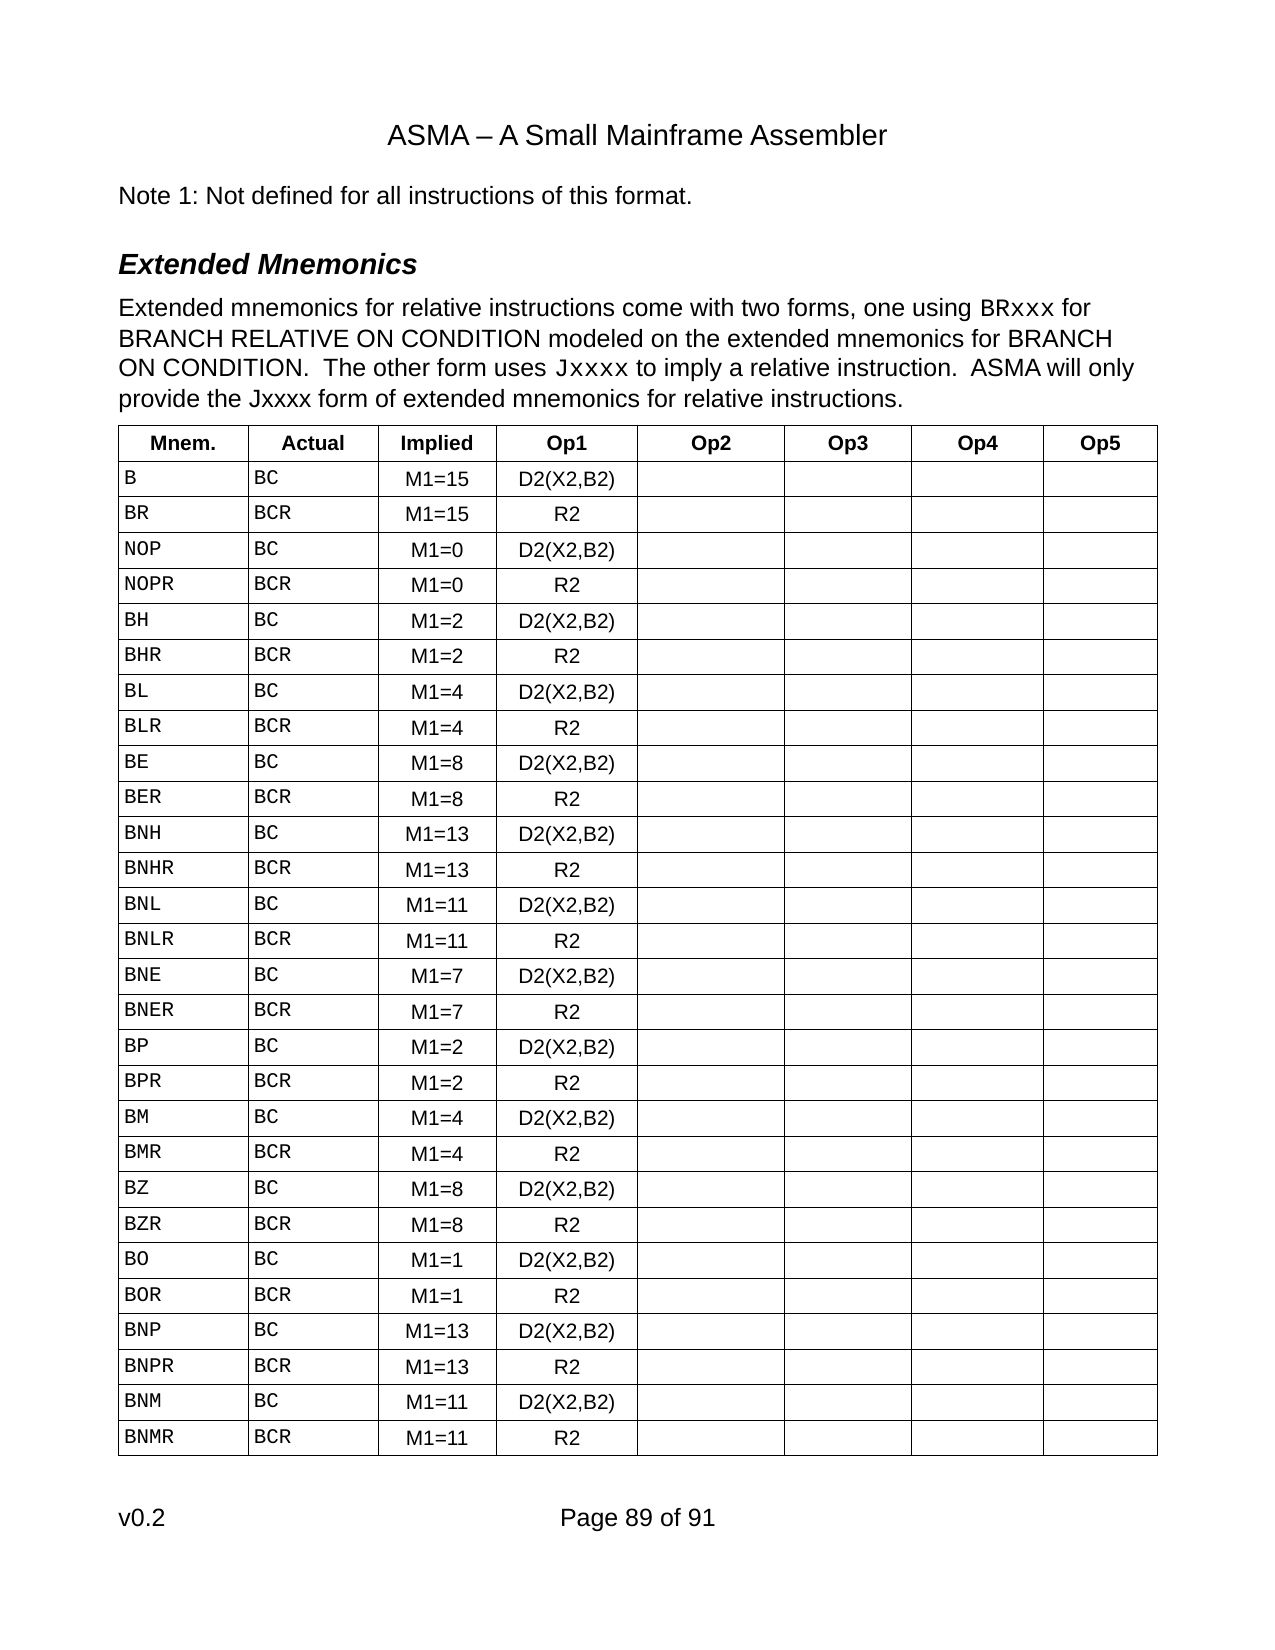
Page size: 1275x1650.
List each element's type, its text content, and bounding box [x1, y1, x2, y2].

table_cell [785, 1066, 911, 1100]
table_cell [638, 1421, 784, 1455]
table_cell [912, 569, 1043, 603]
table_cell [1044, 1208, 1157, 1242]
table_cell [1044, 533, 1157, 567]
table_header Implied [379, 426, 496, 461]
table_cell [912, 640, 1043, 674]
table_cell [912, 1243, 1043, 1278]
table_cell [785, 853, 911, 887]
table_cell [785, 1137, 911, 1171]
table_cell D2(X2,B2) [497, 1385, 637, 1420]
table_cell [912, 1172, 1043, 1207]
table_cell M1=1 [379, 1279, 496, 1313]
table_cell [785, 924, 911, 958]
table_cell BR [119, 497, 248, 532]
table_cell BC [249, 746, 378, 781]
table_cell BC [249, 1172, 378, 1207]
table_cell [638, 569, 784, 603]
table_cell [785, 1243, 911, 1278]
table_cell [1044, 1066, 1157, 1100]
table_cell [638, 853, 784, 887]
table_cell D2(X2,B2) [497, 1172, 637, 1207]
table_cell M1=15 [379, 462, 496, 496]
table_cell M1=8 [379, 1172, 496, 1207]
table_cell M1=11 [379, 888, 496, 923]
table_header Op2 [638, 426, 784, 461]
table_cell NOPR [119, 569, 248, 603]
table_cell [785, 1314, 911, 1349]
table_cell [912, 1137, 1043, 1171]
table_cell M1=8 [379, 746, 496, 781]
table_cell BC [249, 462, 378, 496]
table_cell BC [249, 1385, 378, 1420]
table_cell BC [249, 817, 378, 852]
table_cell R2 [497, 1279, 637, 1313]
table_cell [785, 1350, 911, 1384]
table_cell D2(X2,B2) [497, 888, 637, 923]
text Extended mnemonics for relative instructions come with two forms, one using BRxxx for BRANCH RELATIVE ON CONDITION modeled on the extended mnemonics for BRANCH ON CONDITION. The other form uses Jxxxx to imply a relative instruction. ASMA will only provide the Jxxxx form of extended mnemonics for relative instructions. [118, 293, 1157, 413]
table_cell [638, 497, 784, 532]
table_cell BCR [249, 1421, 378, 1455]
table_cell NOP [119, 533, 248, 567]
table_cell R2 [497, 1421, 637, 1455]
table_cell BCR [249, 640, 378, 674]
table_cell [785, 746, 911, 781]
table_cell M1=1 [379, 1243, 496, 1278]
table_cell D2(X2,B2) [497, 1243, 637, 1278]
table_cell BO [119, 1243, 248, 1278]
table_cell [912, 817, 1043, 852]
table_cell [1044, 1101, 1157, 1136]
table_cell M1=2 [379, 640, 496, 674]
table_cell [785, 1172, 911, 1207]
table_cell [912, 853, 1043, 887]
table_cell R2 [497, 853, 637, 887]
table_cell M1=15 [379, 497, 496, 532]
table_cell [785, 604, 911, 638]
table_cell [1044, 1137, 1157, 1171]
table_cell D2(X2,B2) [497, 1314, 637, 1349]
table_cell BOR [119, 1279, 248, 1313]
table_cell [638, 817, 784, 852]
table_cell BNPR [119, 1350, 248, 1384]
table_cell BE [119, 746, 248, 781]
table_cell M1=11 [379, 924, 496, 958]
table_cell [638, 533, 784, 567]
table_cell BHR [119, 640, 248, 674]
table_cell [1044, 1279, 1157, 1313]
table_cell [785, 462, 911, 496]
table_cell M1=11 [379, 1385, 496, 1420]
table_cell M1=0 [379, 533, 496, 567]
table_header Mnem. [119, 426, 248, 461]
table_cell [912, 1350, 1043, 1384]
table_cell [785, 533, 911, 567]
table_cell [912, 1066, 1043, 1100]
table_cell [785, 569, 911, 603]
table_cell [1044, 853, 1157, 887]
table_cell R2 [497, 782, 637, 816]
subtitle Extended Mnemonics [118, 247, 1157, 281]
table_cell [1044, 1172, 1157, 1207]
table_cell [785, 711, 911, 745]
table_cell [638, 675, 784, 709]
table_cell BCR [249, 1137, 378, 1171]
table_cell [912, 924, 1043, 958]
table_cell [638, 888, 784, 923]
table_cell [638, 959, 784, 994]
table_cell [785, 1279, 911, 1313]
table_cell [912, 1385, 1043, 1420]
table_cell [912, 888, 1043, 923]
table_cell BNM [119, 1385, 248, 1420]
table_cell [785, 1421, 911, 1455]
table_cell M1=8 [379, 782, 496, 816]
table_header Actual [249, 426, 378, 461]
table_cell R2 [497, 1066, 637, 1100]
table_cell M1=7 [379, 995, 496, 1029]
table_cell [638, 1101, 784, 1136]
table_cell BC [249, 1101, 378, 1136]
table_cell R2 [497, 924, 637, 958]
table_cell [638, 1385, 784, 1420]
table_header Op1 [497, 426, 637, 461]
table_cell BL [119, 675, 248, 709]
table_cell BNLR [119, 924, 248, 958]
table_cell BCR [249, 497, 378, 532]
table_cell [638, 1279, 784, 1313]
table_cell [785, 817, 911, 852]
table_cell [1044, 782, 1157, 816]
table_cell [912, 711, 1043, 745]
table_cell [912, 1421, 1043, 1455]
table_cell M1=2 [379, 604, 496, 638]
table_cell [1044, 995, 1157, 1029]
table_cell R2 [497, 497, 637, 532]
table_cell BCR [249, 711, 378, 745]
table_cell [638, 462, 784, 496]
table_cell [1044, 817, 1157, 852]
table_cell [1044, 569, 1157, 603]
table_cell [785, 782, 911, 816]
table_cell D2(X2,B2) [497, 462, 637, 496]
table_cell B [119, 462, 248, 496]
table_cell M1=11 [379, 1421, 496, 1455]
table_cell [912, 1314, 1043, 1349]
table_cell [1044, 604, 1157, 638]
table_cell D2(X2,B2) [497, 533, 637, 567]
table_cell BC [249, 1243, 378, 1278]
table_cell D2(X2,B2) [497, 675, 637, 709]
table_cell BCR [249, 1066, 378, 1100]
table_cell [785, 640, 911, 674]
table_cell [1044, 888, 1157, 923]
table_cell BNER [119, 995, 248, 1029]
table_cell BC [249, 533, 378, 567]
table_cell D2(X2,B2) [497, 817, 637, 852]
table_cell BCR [249, 569, 378, 603]
table_cell D2(X2,B2) [497, 1030, 637, 1065]
table_cell [785, 1208, 911, 1242]
table_cell M1=13 [379, 1314, 496, 1349]
table_cell BCR [249, 853, 378, 887]
table_cell [912, 533, 1043, 567]
table_cell [912, 604, 1043, 638]
table_cell [638, 711, 784, 745]
table_cell [1044, 1314, 1157, 1349]
table_cell D2(X2,B2) [497, 604, 637, 638]
table_cell [1044, 924, 1157, 958]
table_cell [1044, 959, 1157, 994]
table_cell [1044, 1243, 1157, 1278]
table_cell BCR [249, 1350, 378, 1384]
table_cell [1044, 1385, 1157, 1420]
table_cell R2 [497, 995, 637, 1029]
table_cell R2 [497, 1208, 637, 1242]
table_cell R2 [497, 711, 637, 745]
table_cell BZ [119, 1172, 248, 1207]
table_cell [912, 462, 1043, 496]
table_cell [785, 675, 911, 709]
table_cell R2 [497, 1350, 637, 1384]
text Note 1: Not defined for all instructions of this format. [118, 181, 1157, 210]
table_cell [785, 1101, 911, 1136]
table_cell [912, 746, 1043, 781]
table_cell M1=8 [379, 1208, 496, 1242]
table_header Op3 [785, 426, 911, 461]
table_cell [785, 1385, 911, 1420]
table_cell BP [119, 1030, 248, 1065]
table_cell BC [249, 1030, 378, 1065]
table_cell D2(X2,B2) [497, 959, 637, 994]
table_cell R2 [497, 569, 637, 603]
table_cell [638, 746, 784, 781]
table_cell BNE [119, 959, 248, 994]
table_cell BMR [119, 1137, 248, 1171]
table_cell BNP [119, 1314, 248, 1349]
table_cell [1044, 746, 1157, 781]
table_cell BC [249, 1314, 378, 1349]
table_cell R2 [497, 640, 637, 674]
table_cell [912, 497, 1043, 532]
table_cell [638, 1350, 784, 1384]
table_cell BCR [249, 995, 378, 1029]
table_header Op5 [1044, 426, 1157, 461]
table_cell D2(X2,B2) [497, 746, 637, 781]
table_cell M1=13 [379, 817, 496, 852]
table_cell BC [249, 959, 378, 994]
table_cell [1044, 640, 1157, 674]
table_cell [638, 924, 784, 958]
table_cell [638, 1030, 784, 1065]
table_cell [785, 995, 911, 1029]
table_cell [1044, 497, 1157, 532]
table_cell [912, 1101, 1043, 1136]
table_cell BH [119, 604, 248, 638]
table_cell [1044, 675, 1157, 709]
table_cell BPR [119, 1066, 248, 1100]
table_cell [1044, 1421, 1157, 1455]
table_cell M1=4 [379, 675, 496, 709]
table_cell BCR [249, 1208, 378, 1242]
table_cell [912, 675, 1043, 709]
table_header Op4 [912, 426, 1043, 461]
table_cell [912, 1279, 1043, 1313]
table_cell BNL [119, 888, 248, 923]
table_cell M1=4 [379, 1101, 496, 1136]
table_cell BM [119, 1101, 248, 1136]
table_cell [638, 995, 784, 1029]
table_cell [785, 888, 911, 923]
table_cell M1=2 [379, 1066, 496, 1100]
table_cell [638, 1243, 784, 1278]
table_cell [785, 1030, 911, 1065]
table_cell [638, 1172, 784, 1207]
table_cell D2(X2,B2) [497, 1101, 637, 1136]
table_cell BCR [249, 782, 378, 816]
table_cell M1=13 [379, 1350, 496, 1384]
table_cell R2 [497, 1137, 637, 1171]
table_cell BCR [249, 924, 378, 958]
table_cell [1044, 1350, 1157, 1384]
table_cell [912, 1208, 1043, 1242]
table_cell [638, 1208, 784, 1242]
table_cell BER [119, 782, 248, 816]
table_cell M1=4 [379, 711, 496, 745]
table_cell BC [249, 675, 378, 709]
table_cell [638, 1137, 784, 1171]
table_cell [638, 1314, 784, 1349]
table_cell [1044, 1030, 1157, 1065]
table_cell [638, 782, 784, 816]
table_cell BCR [249, 1279, 378, 1313]
table_cell [912, 782, 1043, 816]
table_cell M1=2 [379, 1030, 496, 1065]
table_cell [1044, 711, 1157, 745]
table_cell BC [249, 888, 378, 923]
table_cell [912, 959, 1043, 994]
table_cell [785, 497, 911, 532]
table_cell [912, 995, 1043, 1029]
table_cell [638, 1066, 784, 1100]
table_cell M1=13 [379, 853, 496, 887]
table_cell BNMR [119, 1421, 248, 1455]
table_cell BC [249, 604, 378, 638]
table_cell BNH [119, 817, 248, 852]
table_cell BNHR [119, 853, 248, 887]
table_cell [638, 604, 784, 638]
table_cell [1044, 462, 1157, 496]
table_cell BLR [119, 711, 248, 745]
table_cell [912, 1030, 1043, 1065]
table_cell [785, 959, 911, 994]
table_cell BZR [119, 1208, 248, 1242]
table_cell [638, 640, 784, 674]
table_cell M1=7 [379, 959, 496, 994]
table_cell M1=0 [379, 569, 496, 603]
table_cell M1=4 [379, 1137, 496, 1171]
